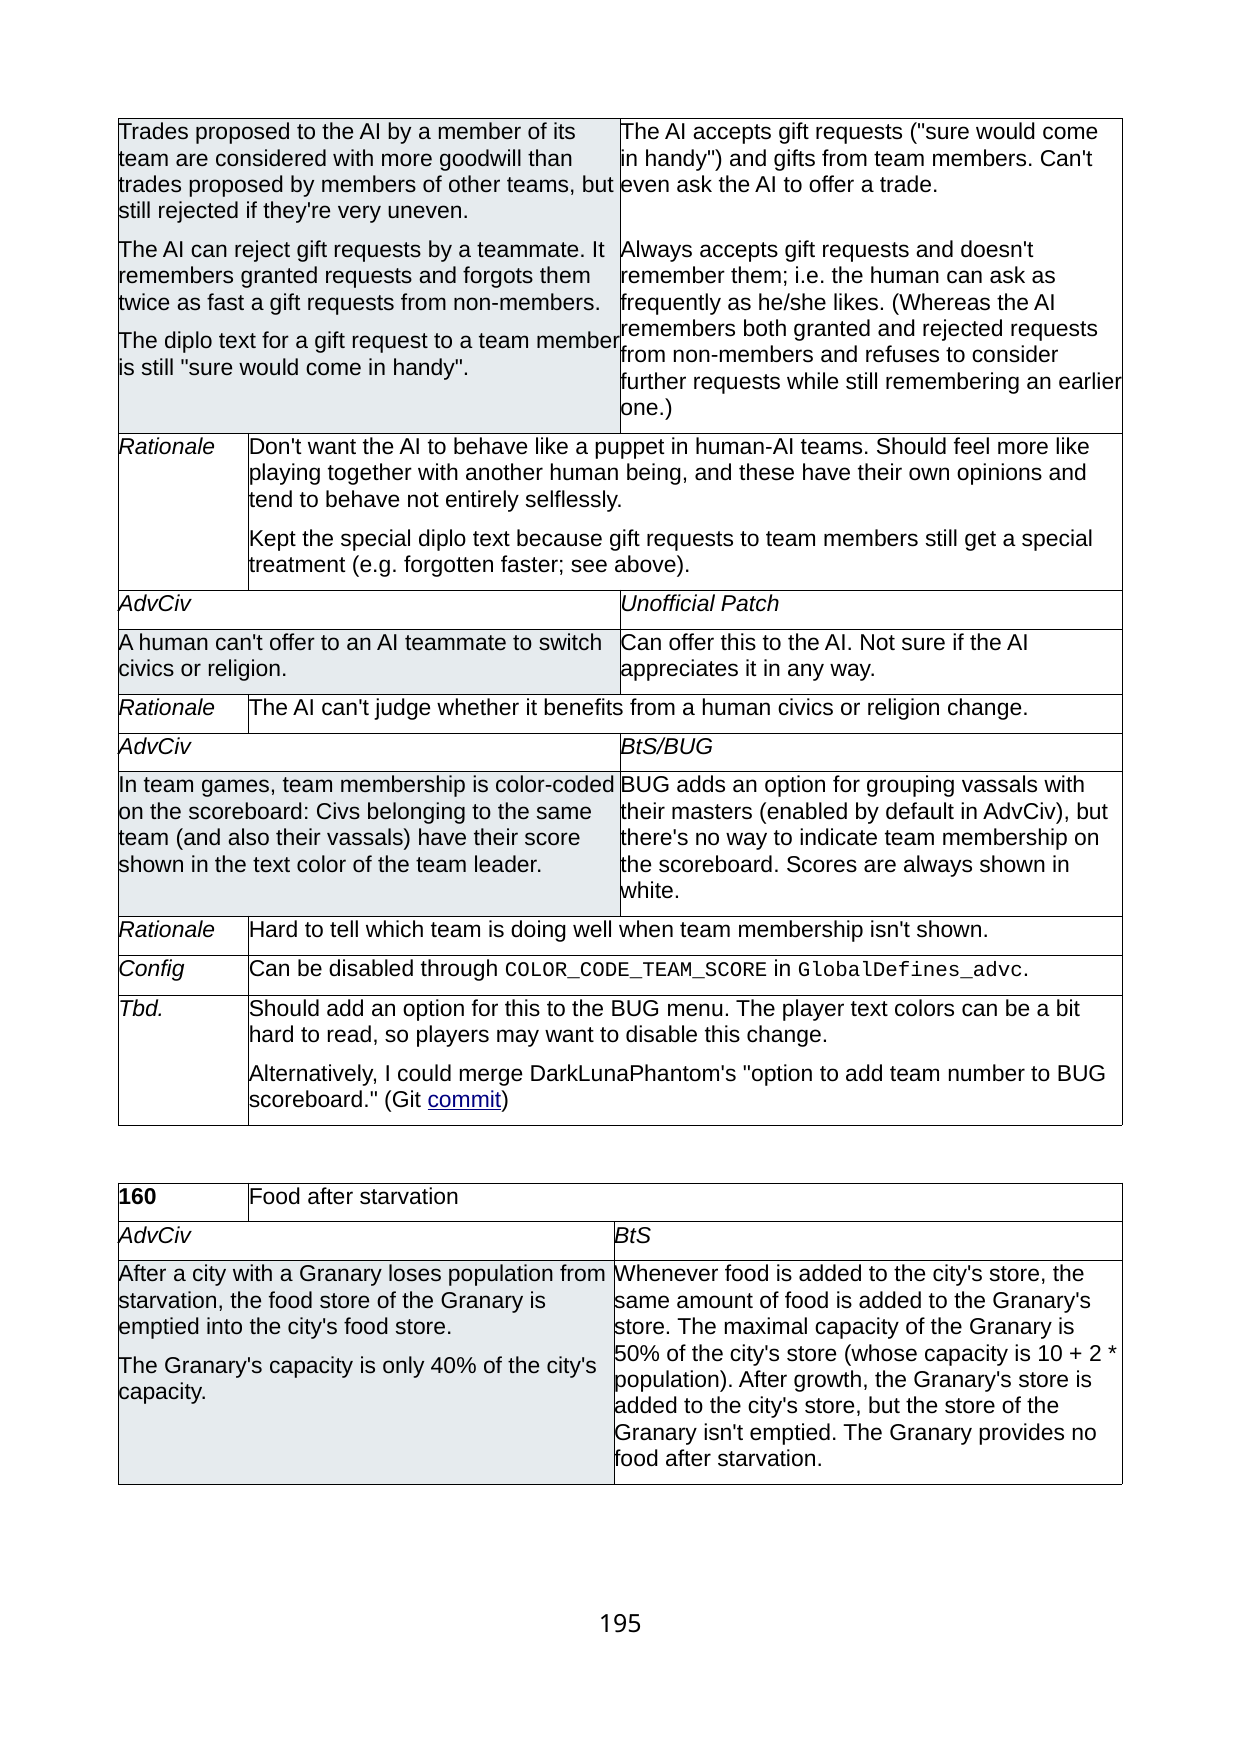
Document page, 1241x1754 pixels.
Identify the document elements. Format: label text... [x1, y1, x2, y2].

table_cell After a city with a Granary loses population from starvation, the food store of the Granary is emptied into the city's food store. The Granary's capacity is only 40% of the city's capacity. [119, 1261, 614, 1484]
table_cell BtS/BUG [621, 734, 1122, 771]
table_cell In team games, team membership is color-coded on the scoreboard: Civs belonging to the same team (and also their vassals) have their score shown in the text color of the team leader. [119, 772, 620, 916]
table_cell Rationale [119, 917, 248, 954]
table_cell The AI accepts gift requests ("sure would come in handy") and gifts from team members. Can't even ask the AI to offer a trade. Always accepts gift requests and doesn't remember them; i.e. the human can ask as frequently as he/she likes. (Whereas the AI remembers both granted and rejected requests from non-members and refuses to consider further requests while still remembering an earlier one.) [621, 119, 1122, 433]
table_cell Can offer this to the AI. Not sure if the AI appreciates it in any way. [621, 630, 1122, 694]
table_cell Don't want the AI to behave like a puppet in human-AI teams. Should feel more like playing together with another human being, and these have their own opinions and tend to behave not entirely selflessly. Kept the special diplo text because gift requests to team members still get a special treatment (e.g. forgotten faster; see above). [249, 434, 1122, 589]
table_cell Rationale [119, 695, 248, 732]
table_cell Can be disabled through COLOR_CODE_TEAM_SCORE in GlobalDefines_advc. [249, 956, 1122, 995]
table_cell The AI can't judge whether it benefits from a human civics or religion change. [249, 695, 1122, 732]
table_cell Should add an option for this to the BUG menu. The player text colors can be a bit hard to read, so players may want to disable this change. Alternatively, I could merge DarkLunaPhantom's "option to add team number to BUG scoreboard." (Git commit) [249, 996, 1122, 1125]
table_header 160 [119, 1184, 248, 1221]
table_cell Trades proposed to the AI by a member of its team are considered with more goodwill than trades proposed by members of other teams, but still rejected if they're very uneven. The AI can reject gift requests by a teammate. It remembers granted requests and forgots them twice as fast a gift requests from non-members. The diplo text for a gift request to a team member is still "sure would come in handy". [119, 119, 620, 433]
table_cell AdvCiv [119, 734, 620, 771]
table_cell Whenever food is added to the city's store, the same amount of food is added to the Granary's store. The maximal capacity of the Granary is 50% of the city's store (whose capacity is 10 + 2 * population). After growth, the Granary's store is added to the city's store, but the store of the Granary isn't emptied. The Granary provides no food after starvation. [615, 1261, 1122, 1484]
table_header Food after starvation [249, 1184, 1122, 1221]
table_cell A human can't offer to an AI teammate to switch civics or religion. [119, 630, 620, 694]
table_cell AdvCiv [119, 591, 620, 628]
table_cell AdvCiv [119, 1222, 614, 1260]
table_cell Config [119, 956, 248, 995]
table_cell Tbd. [119, 996, 248, 1125]
table_cell Rationale [119, 434, 248, 589]
table_cell BUG adds an option for grouping vassals with their masters (enabled by default in AdvCiv), but there's no way to indicate team membership on the scoreboard. Scores are always shown in white. [621, 772, 1122, 916]
table_cell BtS [615, 1222, 1122, 1260]
table_cell Hard to tell which team is doing well when team membership isn't shown. [249, 917, 1122, 954]
table_cell Unofficial Patch [621, 591, 1122, 628]
